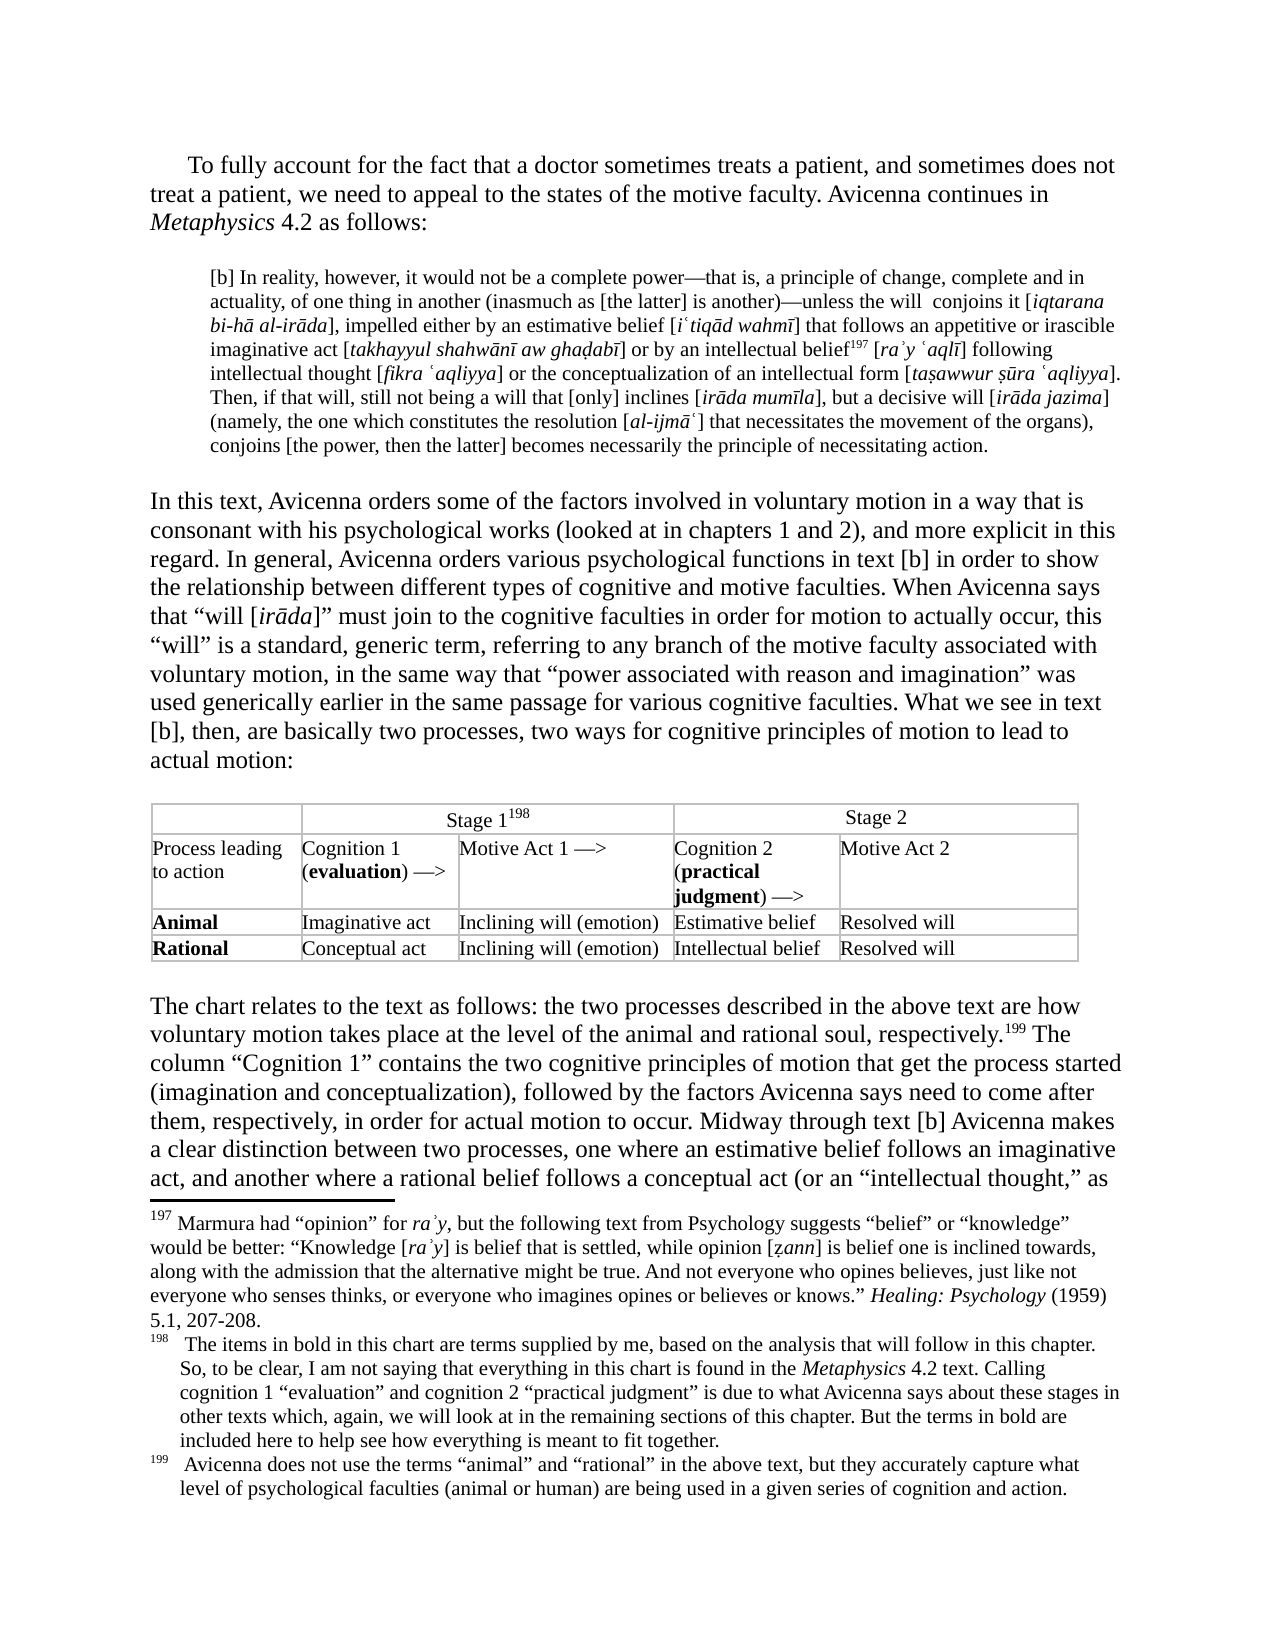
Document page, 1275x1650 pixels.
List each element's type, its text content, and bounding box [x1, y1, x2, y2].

table_cell Resolved will [841, 936, 1077, 960]
table_cell Process leading to action [153, 835, 301, 908]
table_header Stage 2 [675, 805, 1077, 833]
table_cell Imaginative act [303, 910, 458, 934]
text Marmura had “opinion” for raʾy, but the following text from Psychology suggests “belief” or “knowledge” would be better: “Knowledge [raʾy] is belief that is settled, while opinion [ẓann] is belief one is inclined towards, along with the admission that the alternative might be true. And not everyone who opines believes, just like not everyone who senses thinks, or everyone who imagines opines or believes or knows.” Healing: Psychology (1959) 5.1, 207-208. [150, 1207, 1125, 1332]
table_header Stage 1 [303, 805, 673, 833]
text [b] In reality, however, it would not be a complete power—that is, a principle of change, complete and in actuality, of one thing in another (inasmuch as [the latter] is another)—unless the will conjoins it [iqtarana bi-hā al-irāda], impelled either by an estimative belief [iʿtiqād wahmī] that follows an appetitive or irascible imaginative act [takhayyul shahwānī aw ghaḍabī] or by an intellectual belief [raʾy ʿaqlī] following intellectual thought [fikra ʿaqliyya] or the conceptualization of an intellectual form [taṣawwur ṣūra ʿaqliyya]. Then, if that will, still not being a will that [only] inclines [irāda mumīla], but a decisive will [irāda jazima] (namely, the one which constitutes the resolution [al-ijmāʿ] that necessitates the movement of the organs), conjoins [the power, then the latter] becomes necessarily the principle of necessitating action. [210, 265, 1125, 457]
text The chart relates to the text as follows: the two processes described in the above text are how voluntary motion takes place at the level of the animal and rational soul, respectively. The column “Cognition 1” contains the two cognitive principles of motion that get the process started (imagination and conceptualization), followed by the factors Avicenna says need to come after them, respectively, in order for actual motion to occur. Midway through text [b] Avicenna makes a clear distinction between two processes, one where an estimative belief follows an imaginative act, and another where a rational belief follows a conceptual act (or an “intellectual thought,” as [150, 991, 1125, 1192]
table_cell Inclining will (emotion) [460, 936, 673, 960]
table_cell Cognition 2 (practical judgment) —> [675, 835, 839, 908]
table_cell Rational [153, 936, 301, 960]
table_cell Motive Act 2 [841, 835, 1077, 908]
text In this text, Avicenna orders some of the factors involved in voluntary motion in a way that is consonant with his psychological works (looked at in chapters 1 and 2), and more explicit in this regard. In general, Avicenna orders various psychological functions in text [b] in order to show the relationship between different types of cognitive and motive faculties. When Avicenna says that “will [irāda]” must join to the cognitive faculties in order for motion to actually occur, this “will” is a standard, generic term, referring to any branch of the motive faculty associated with voluntary motion, in the same way that “power associated with reason and imagination” was used generically earlier in the same passage for various cognitive faculties. What we see in text [b], then, are basically two processes, two ways for cognitive principles of motion to lead to actual motion: [150, 486, 1125, 774]
table_cell Intellectual belief [675, 936, 839, 960]
table_cell Estimative belief [675, 910, 839, 934]
table_cell Animal [153, 910, 301, 934]
text To fully account for the fact that a doctor sometimes treats a patient, and sometimes does not treat a patient, we need to appeal to the states of the motive faculty. Avicenna continues in Metaphysics 4.2 as follows: [150, 150, 1125, 236]
table_cell Conceptual act [303, 936, 458, 960]
table_cell Inclining will (emotion) [460, 910, 673, 934]
text Avicenna does not use the terms “animal” and “rational” in the above text, but they accurately capture what level of psychological faculties (animal or human) are being used in a given series of cognition and action. [150, 1452, 1125, 1500]
table_cell Resolved will [841, 910, 1077, 934]
table_header [153, 805, 301, 833]
table_cell Cognition 1 (evaluation) —> [303, 835, 458, 908]
table_cell Motive Act 1 —> [460, 835, 673, 908]
